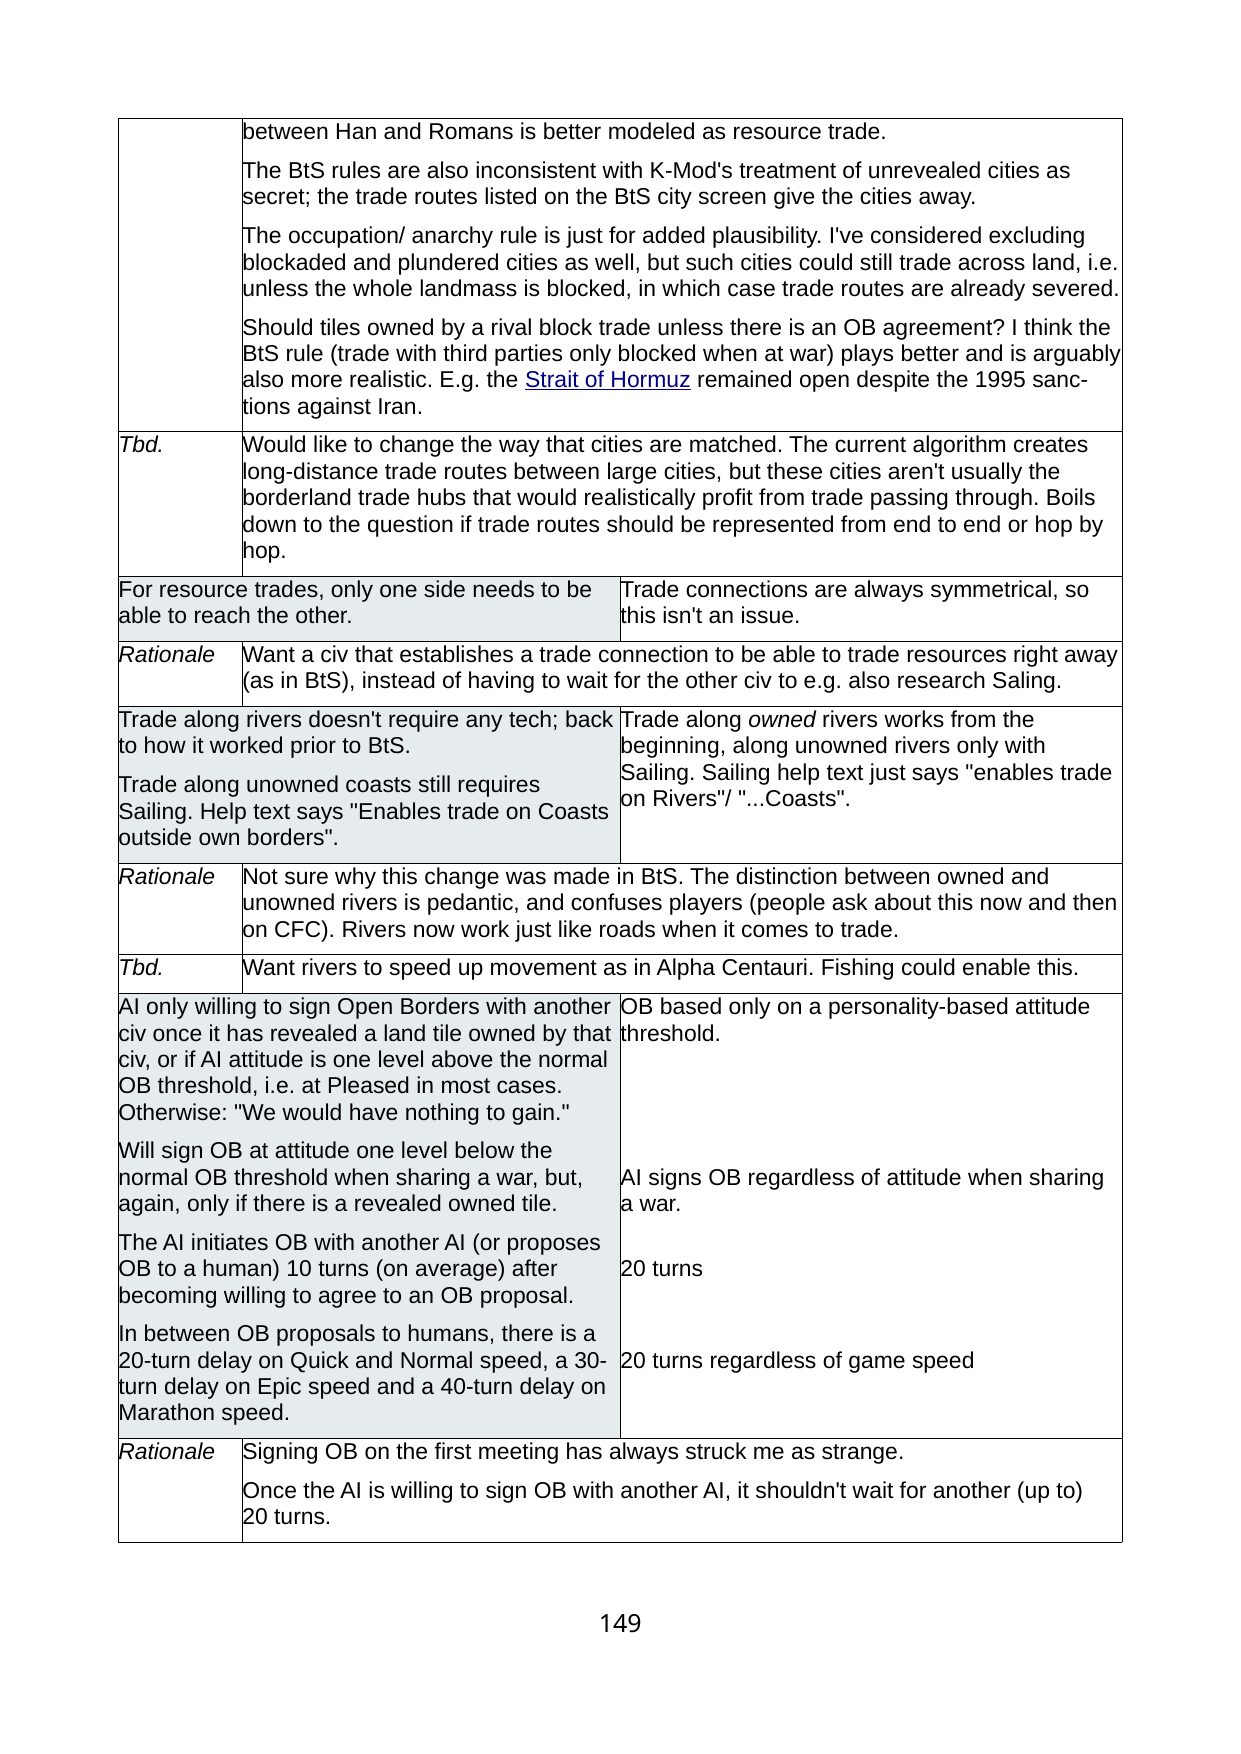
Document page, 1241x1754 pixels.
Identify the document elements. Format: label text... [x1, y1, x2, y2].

table_cell Signing OB on the first meeting has always struck me as strange. Once the AI is willing to sign OB with another AI, it shouldn't wait for another (up to) 20 turns. [243, 1439, 1122, 1542]
table_cell AI only willing to sign Open Borders with another civ once it has revealed a land tile owned by that civ, or if AI attitude is one level above the normal OB threshold, i.e. at Pleased in most cases. Otherwise: "We would have nothing to gain." Will sign OB at attitude one level below the normal OB threshold when sharing a war, but, again, only if there is a revealed owned tile. The AI initiates OB with another AI (or proposes OB to a human) 10 turns (on average) after becoming willing to agree to an OB proposal. In between OB proposals to humans, there is a 20-turn delay on Quick and Normal speed, a 30-turn delay on Epic speed and a 40-turn delay on Marathon speed. [119, 994, 620, 1438]
table_cell OB based only on a personality-based attitude threshold. AI signs OB regardless of attitude when sharing a war. 20 turns 20 turns regardless of game speed [621, 994, 1122, 1438]
table_cell Trade along rivers doesn't require any tech; back to how it worked prior to BtS. Trade along unowned coasts still requires Sailing. Help text says "Enables trade on Coasts outside own borders". [119, 707, 620, 863]
table_cell Would like to change the way that cities are matched. The current algorithm creates long-distance trade routes between large cities, but these cities aren't usually the borderland trade hubs that would realistically profit from trade passing through. Boils down to the question if trade routes should be represented from end to end or hop by hop. [243, 432, 1122, 576]
table_cell Want rivers to speed up movement as in Alpha Centauri. Fishing could enable this. [243, 955, 1122, 993]
table_cell Trade along owned rivers works from the beginning, along unowned rivers only with Sailing. Sailing help text just says "enables trade on Rivers"/ "...Coasts". [621, 707, 1122, 863]
table_cell Tbd. [119, 432, 242, 576]
table_cell Rationale [119, 864, 242, 954]
table_cell Rationale [119, 642, 242, 706]
table_cell [119, 119, 242, 431]
table_cell Want a civ that establishes a trade connection to be able to trade resources right away (as in BtS), instead of having to wait for the other civ to e.g. also research Saling. [243, 642, 1122, 706]
table_cell Trade connections are always symmetrical, so this isn't an issue. [621, 577, 1122, 641]
table_cell Tbd. [119, 955, 242, 993]
table_cell Rationale [119, 1439, 242, 1542]
table_cell Not sure why this change was made in BtS. The distinction between owned and unowned rivers is pedantic, and confuses players (people ask about this now and then on CFC). Rivers now work just like roads when it comes to trade. [243, 864, 1122, 954]
table_cell between Han and Romans is better modeled as resource trade. The BtS rules are also inconsistent with K-Mod's treatment of unrevealed cities as secret; the trade routes listed on the BtS city screen give the cities away. The occupation/ anarchy rule is just for added plausibility. I've considered excluding blockaded and plundered cities as well, but such cities could still trade across land, i.e. unless the whole landmass is blocked, in which case trade routes are already severed. Should tiles owned by a rival block trade unless there is an OB agreement? I think the BtS rule (trade with third parties only blocked when at war) plays better and is arguably also more realistic. E.g. the Strait of Hormuz remained open despite the 1995 sanc­tions against Iran. [243, 119, 1122, 431]
table_cell For resource trades, only one side needs to be able to reach the other. [119, 577, 620, 641]
